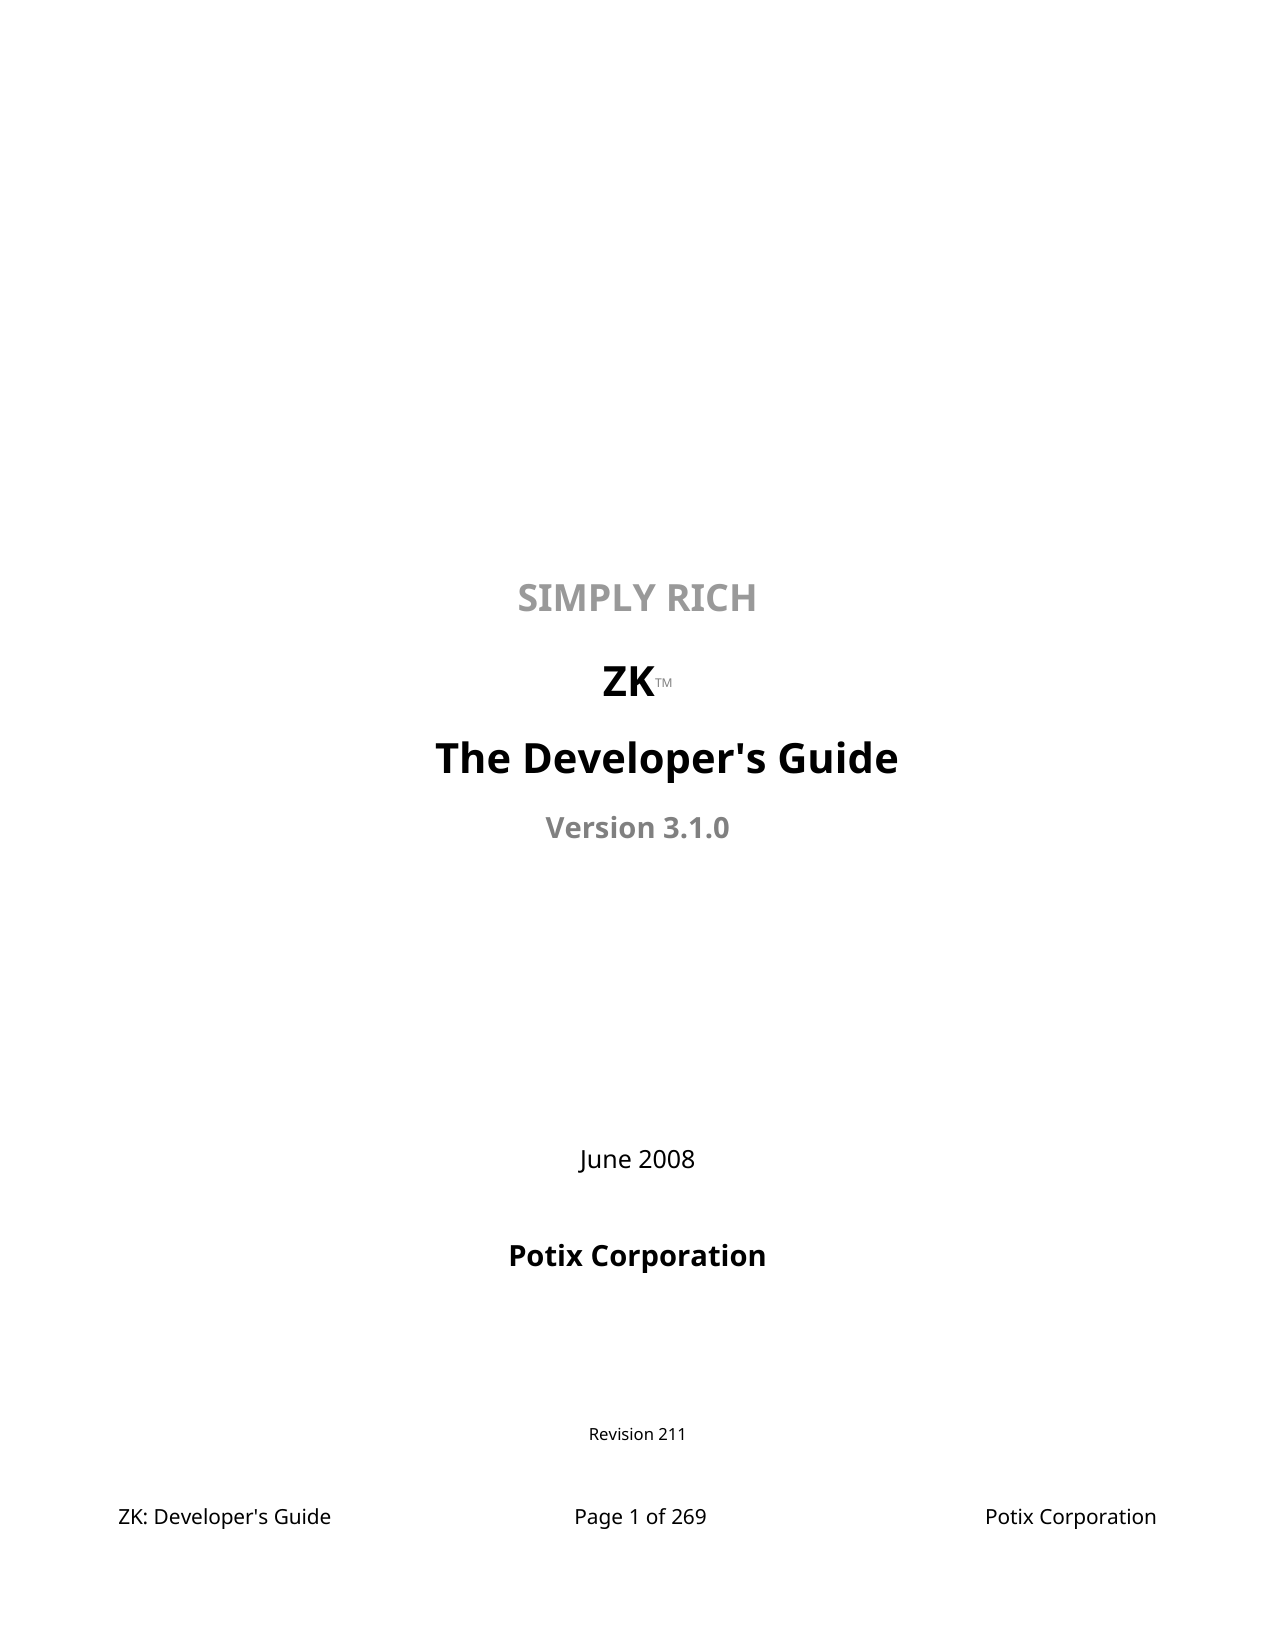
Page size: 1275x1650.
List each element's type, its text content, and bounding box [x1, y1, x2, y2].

text Potix Corporation [118, 1235, 1157, 1275]
text Revision 211 [118, 1422, 1157, 1445]
subtitle Version 3.1.0 [118, 807, 1157, 847]
text ZKTM [118, 652, 1157, 708]
text June 2008 [118, 1142, 1157, 1176]
text SIMPLY RICH [118, 571, 1157, 622]
title The Developer's Guide [177, 729, 1157, 786]
